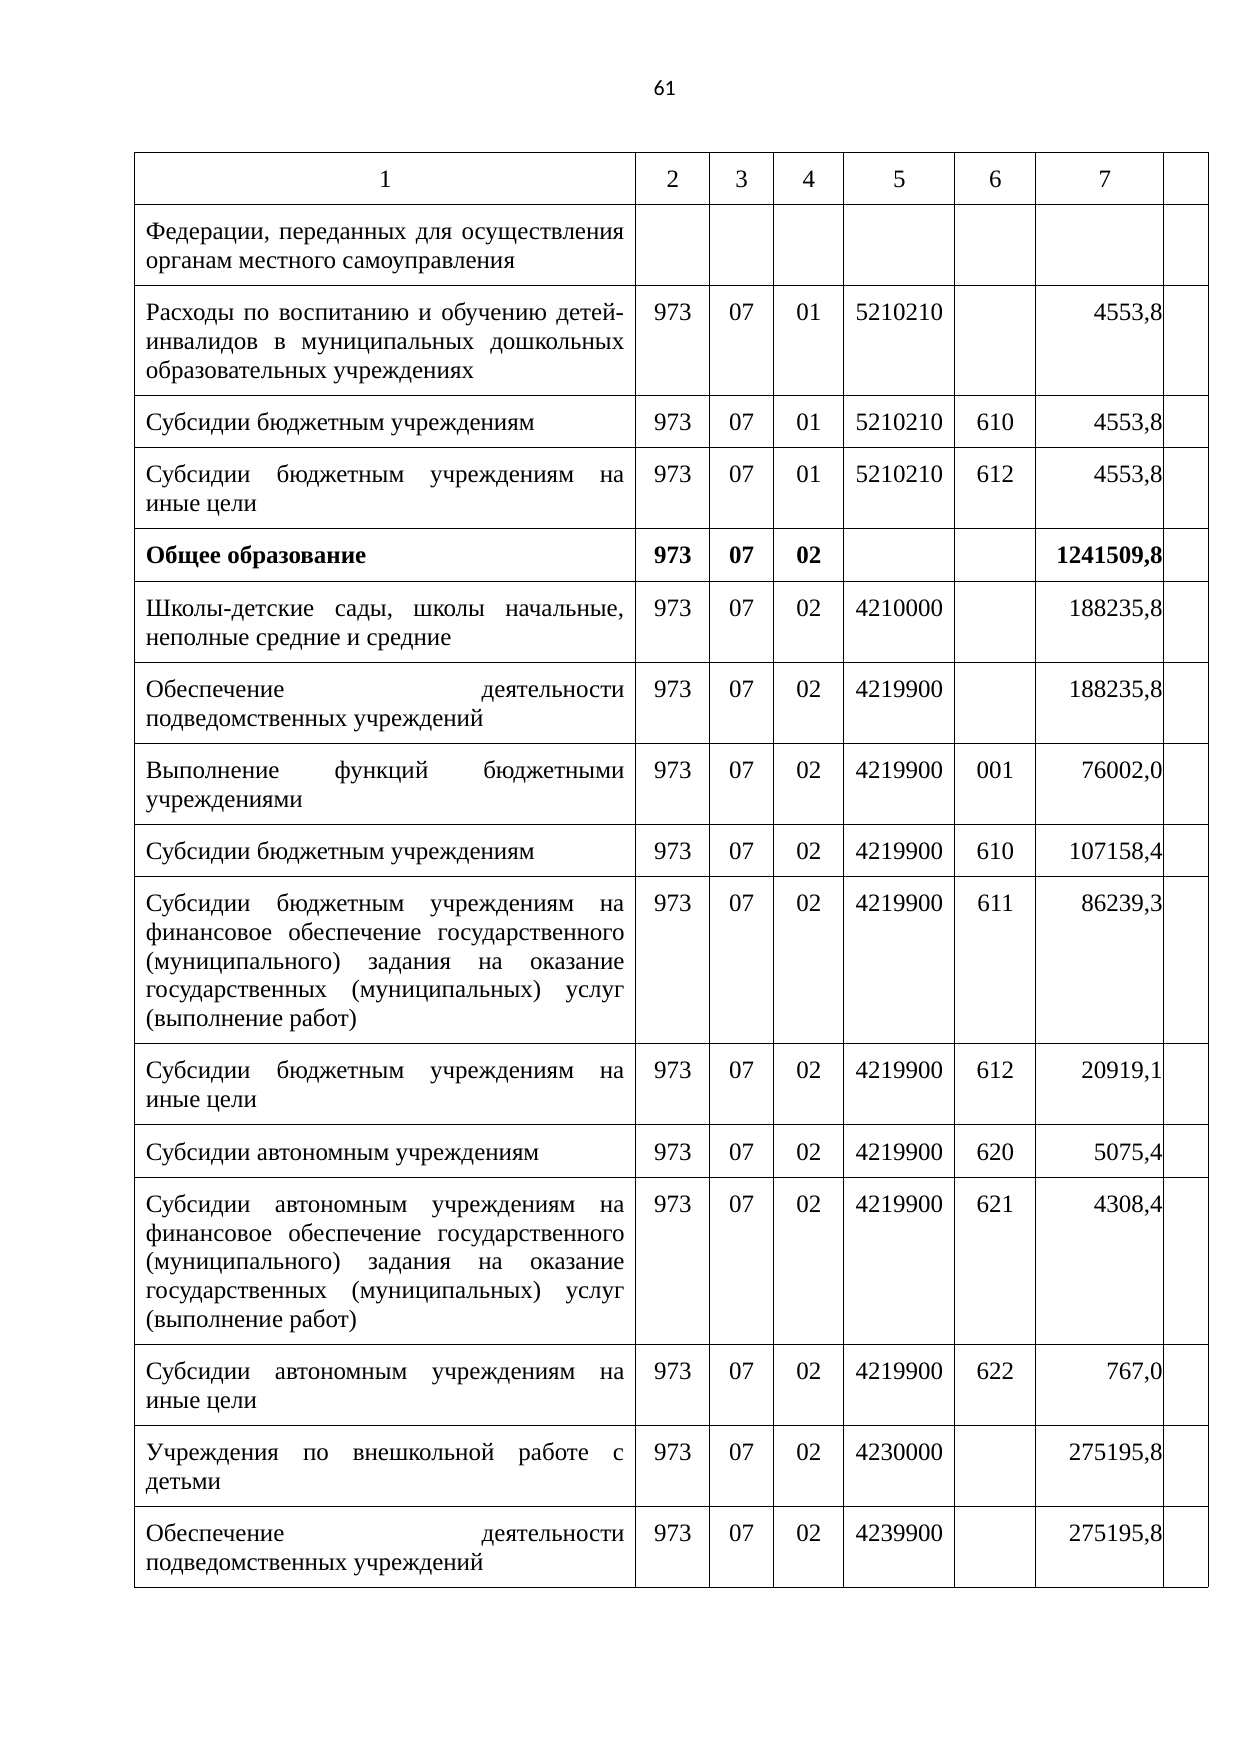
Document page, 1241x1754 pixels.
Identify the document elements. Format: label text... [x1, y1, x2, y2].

table_cell 4219900 [844, 1044, 954, 1124]
table_cell 07 [710, 1125, 773, 1177]
table_cell 188235,8 [1036, 663, 1163, 743]
table_cell 4239900 [844, 1507, 954, 1587]
table_cell 76002,0 [1036, 744, 1163, 824]
table_cell [636, 205, 709, 285]
table_cell Учреждения по внешкольной работе с детьми [135, 1426, 635, 1506]
table_cell 4308,4 [1036, 1178, 1163, 1344]
table_cell 973 [636, 448, 709, 528]
table_cell 107158,4 [1036, 825, 1163, 876]
table_cell 07 [710, 744, 773, 824]
table_cell 5210210 [844, 396, 954, 447]
table_cell [1164, 1125, 1208, 1177]
table_cell 4219900 [844, 877, 954, 1043]
table_cell 275195,8 [1036, 1426, 1163, 1506]
table_cell 02 [774, 744, 843, 824]
table_cell 4210000 [844, 582, 954, 662]
table_cell [955, 1507, 1035, 1587]
table_cell 4219900 [844, 1178, 954, 1344]
table_cell 02 [774, 877, 843, 1043]
table_cell Субсидии бюджетным учреждениям [135, 396, 635, 447]
table_cell 4553,8 [1036, 286, 1163, 395]
table_cell 01 [774, 448, 843, 528]
table_header 5 [844, 153, 954, 204]
table_cell 02 [774, 582, 843, 662]
table_cell [1164, 877, 1208, 1043]
table_cell [1036, 205, 1163, 285]
table_cell 973 [636, 744, 709, 824]
table_cell 973 [636, 1125, 709, 1177]
table_cell 4219900 [844, 744, 954, 824]
table_cell 07 [710, 825, 773, 876]
table_cell 02 [774, 1125, 843, 1177]
table_cell 86239,3 [1036, 877, 1163, 1043]
table_cell Субсидии бюджетным учреждениям [135, 825, 635, 876]
table_cell [844, 205, 954, 285]
table_cell [1164, 205, 1208, 285]
table_cell 612 [955, 448, 1035, 528]
table_cell 02 [774, 1044, 843, 1124]
table_cell Субсидии автономным учреждениям на иные цели [135, 1345, 635, 1425]
table_cell [1164, 1044, 1208, 1124]
table_cell [1164, 529, 1208, 581]
table_cell 621 [955, 1178, 1035, 1344]
table_cell Субсидии бюджетным учреждениям на финансовое обеспечение государственного (муниципального) задания на оказание государственных (муниципальных) услуг (выполнение работ) [135, 877, 635, 1043]
table_cell Расходы по воспитанию и обучению детей-инвалидов в муниципальных дошкольных образовательных учреждениях [135, 286, 635, 395]
table_cell [1164, 286, 1208, 395]
table_cell [955, 1426, 1035, 1506]
table_cell 01 [774, 286, 843, 395]
table_header 4 [774, 153, 843, 204]
table_cell [955, 663, 1035, 743]
table_cell 02 [774, 1426, 843, 1506]
table_cell 973 [636, 1345, 709, 1425]
table_cell 973 [636, 396, 709, 447]
table_cell 02 [774, 529, 843, 581]
table_cell 01 [774, 396, 843, 447]
table_cell Обеспечение деятельности подведомственных учреждений [135, 663, 635, 743]
table_cell 5075,4 [1036, 1125, 1163, 1177]
table_cell 4219900 [844, 1345, 954, 1425]
table_cell 973 [636, 286, 709, 395]
table_cell 07 [710, 396, 773, 447]
table_cell 973 [636, 1507, 709, 1587]
table_cell 610 [955, 825, 1035, 876]
table_cell [955, 582, 1035, 662]
table_cell 1241509,8 [1036, 529, 1163, 581]
table_cell 02 [774, 825, 843, 876]
table_cell 611 [955, 877, 1035, 1043]
table_cell 20919,1 [1036, 1044, 1163, 1124]
table_cell 973 [636, 825, 709, 876]
table_cell [710, 205, 773, 285]
table_cell 4553,8 [1036, 448, 1163, 528]
table_cell 07 [710, 877, 773, 1043]
table_cell 973 [636, 582, 709, 662]
table_cell 275195,8 [1036, 1507, 1163, 1587]
table_cell [1164, 582, 1208, 662]
table_cell Субсидии автономным учреждениям на финансовое обеспечение государственного (муниципального) задания на оказание государственных (муниципальных) услуг (выполнение работ) [135, 1178, 635, 1344]
table_cell [1164, 744, 1208, 824]
table_cell [955, 205, 1035, 285]
table_cell Субсидии автономным учреждениям [135, 1125, 635, 1177]
table_cell [955, 529, 1035, 581]
table_cell 973 [636, 877, 709, 1043]
table_cell 4230000 [844, 1426, 954, 1506]
table_cell 02 [774, 663, 843, 743]
table_cell [1164, 448, 1208, 528]
table_cell Обеспечение деятельности подведомственных учреждений [135, 1507, 635, 1587]
table_cell 620 [955, 1125, 1035, 1177]
table_cell 02 [774, 1507, 843, 1587]
table_cell Субсидии бюджетным учреждениям на иные цели [135, 1044, 635, 1124]
table_cell 5210210 [844, 448, 954, 528]
table_cell 07 [710, 663, 773, 743]
table_cell Выполнение функций бюджетными учреждениями [135, 744, 635, 824]
table_cell 07 [710, 1345, 773, 1425]
table_cell [1164, 1426, 1208, 1506]
table_cell 02 [774, 1178, 843, 1344]
table_cell 07 [710, 582, 773, 662]
table_cell 5210210 [844, 286, 954, 395]
table_header 7 [1036, 153, 1163, 204]
table_header [1164, 153, 1208, 204]
table_cell 001 [955, 744, 1035, 824]
table_cell 07 [710, 448, 773, 528]
table_header 1 [135, 153, 635, 204]
table_cell 767,0 [1036, 1345, 1163, 1425]
table_cell [1164, 825, 1208, 876]
table_cell [1164, 1178, 1208, 1344]
table_header 6 [955, 153, 1035, 204]
table_cell 4553,8 [1036, 396, 1163, 447]
table_cell 973 [636, 1426, 709, 1506]
table_cell 973 [636, 663, 709, 743]
table_cell Школы-детские сады, школы начальные, неполные средние и средние [135, 582, 635, 662]
table_cell [955, 286, 1035, 395]
table_cell 612 [955, 1044, 1035, 1124]
table_cell 4219900 [844, 663, 954, 743]
table_cell Федерации, переданных для осуществления органам местного самоуправления [135, 205, 635, 285]
table_cell 07 [710, 286, 773, 395]
table_cell [1164, 1345, 1208, 1425]
table_cell 973 [636, 529, 709, 581]
table_cell 610 [955, 396, 1035, 447]
table_cell 07 [710, 1507, 773, 1587]
table_cell 07 [710, 1044, 773, 1124]
table_cell Общее образование [135, 529, 635, 581]
table_cell 4219900 [844, 825, 954, 876]
table_cell 4219900 [844, 1125, 954, 1177]
table_cell 07 [710, 1178, 773, 1344]
table_cell 188235,8 [1036, 582, 1163, 662]
table_header 3 [710, 153, 773, 204]
table_cell [1164, 1507, 1208, 1587]
table_cell 02 [774, 1345, 843, 1425]
table_cell [1164, 663, 1208, 743]
table_cell 07 [710, 529, 773, 581]
table_cell 07 [710, 1426, 773, 1506]
table_cell [844, 529, 954, 581]
table_cell 973 [636, 1178, 709, 1344]
table_cell 622 [955, 1345, 1035, 1425]
table_header 2 [636, 153, 709, 204]
table_cell 973 [636, 1044, 709, 1124]
table_cell Субсидии бюджетным учреждениям на иные цели [135, 448, 635, 528]
table_cell [774, 205, 843, 285]
table_cell [1164, 396, 1208, 447]
